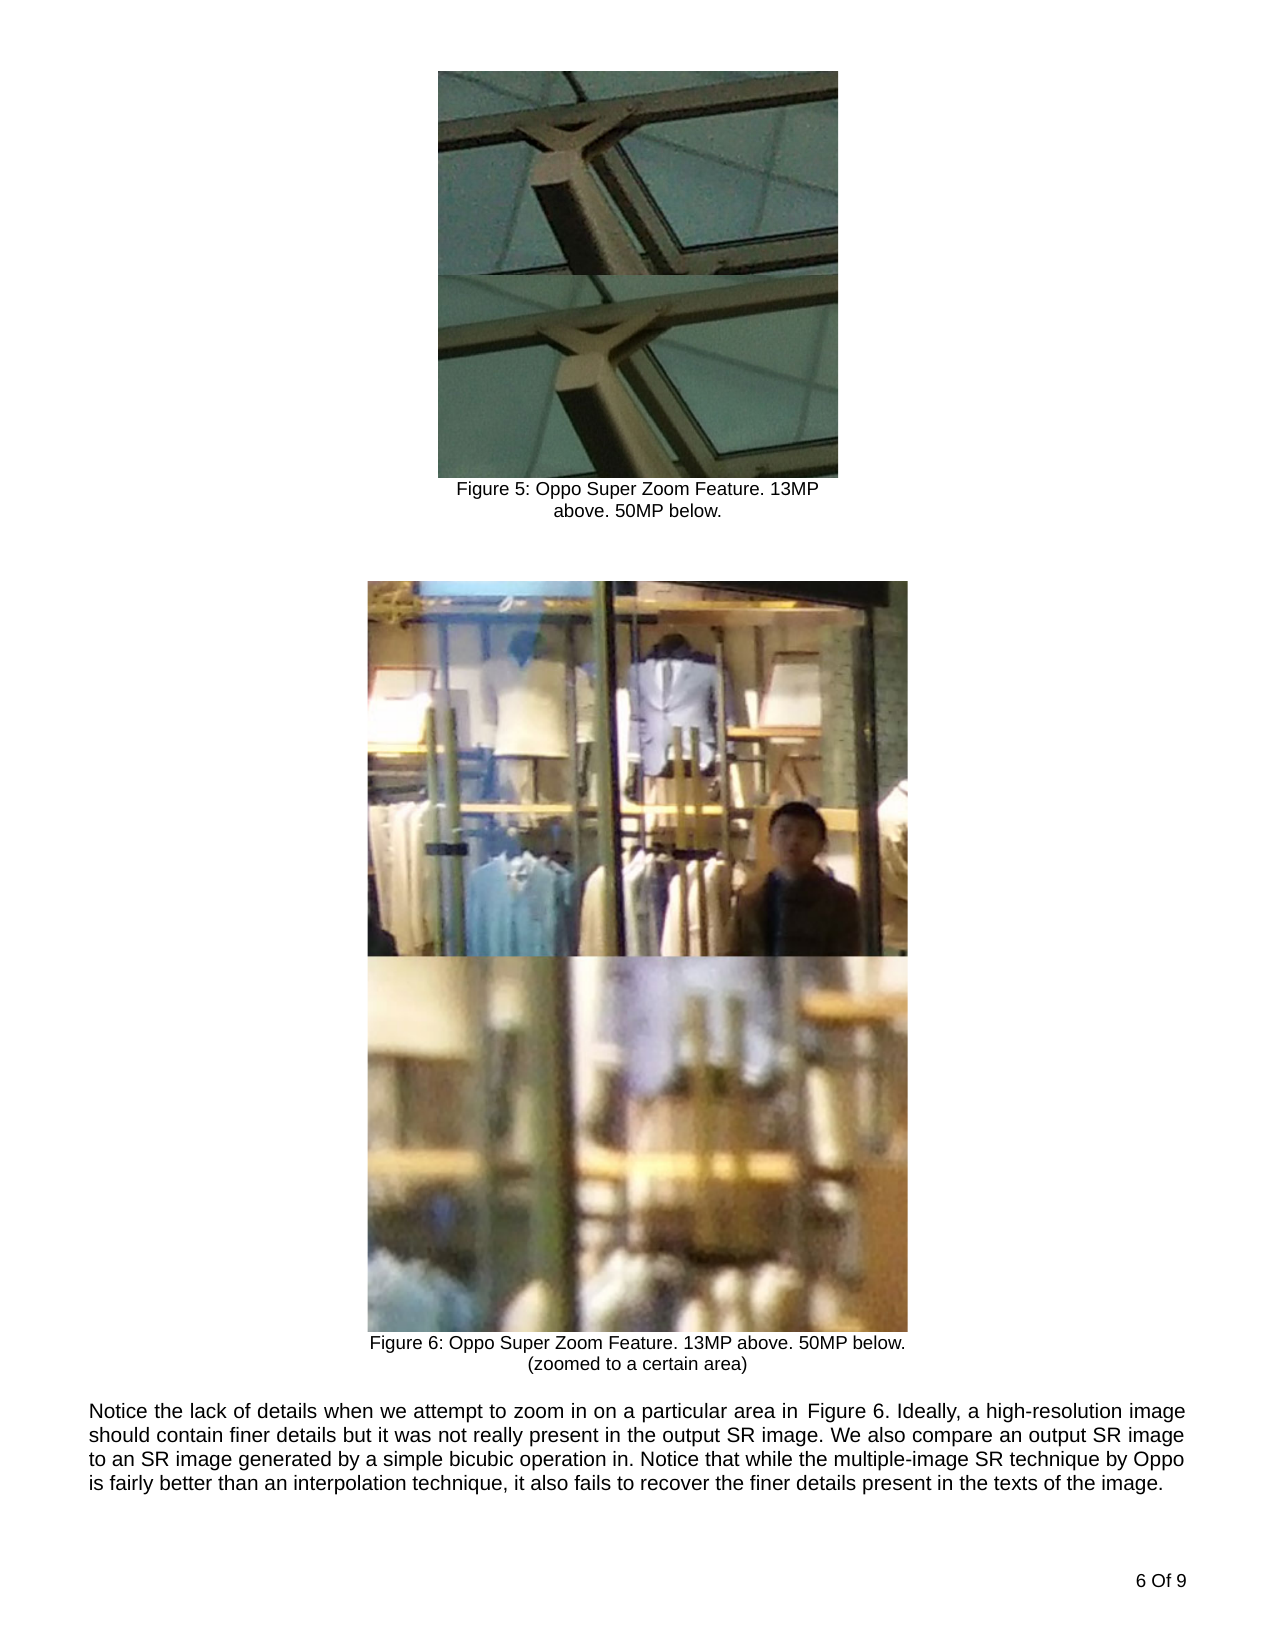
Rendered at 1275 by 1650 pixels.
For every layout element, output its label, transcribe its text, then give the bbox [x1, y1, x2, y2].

picture [367, 581, 908, 1332]
text Figure 6: Oppo Super Zoom Feature. 13MP above. 50MP below. (zoomed to a certain area) [367, 1332, 907, 1375]
text Figure 5: Oppo Super Zoom Feature. 13MP above. 50MP below. [437, 478, 838, 521]
picture [437, 71, 839, 478]
text Notice the lack of details when we attempt to zoom in on a particular area in Figure 6. Ideally, a high-resolution image should contain finer details but it was not really present in the output SR image. We also compare an output SR image to an SR image generated by a simple bicubic operation in. Notice that while the multiple-image SR technique by Oppo is fairly better than an interpolation technique, it also fails to recover the finer details present in the texts of the image. [88, 1399, 1186, 1494]
